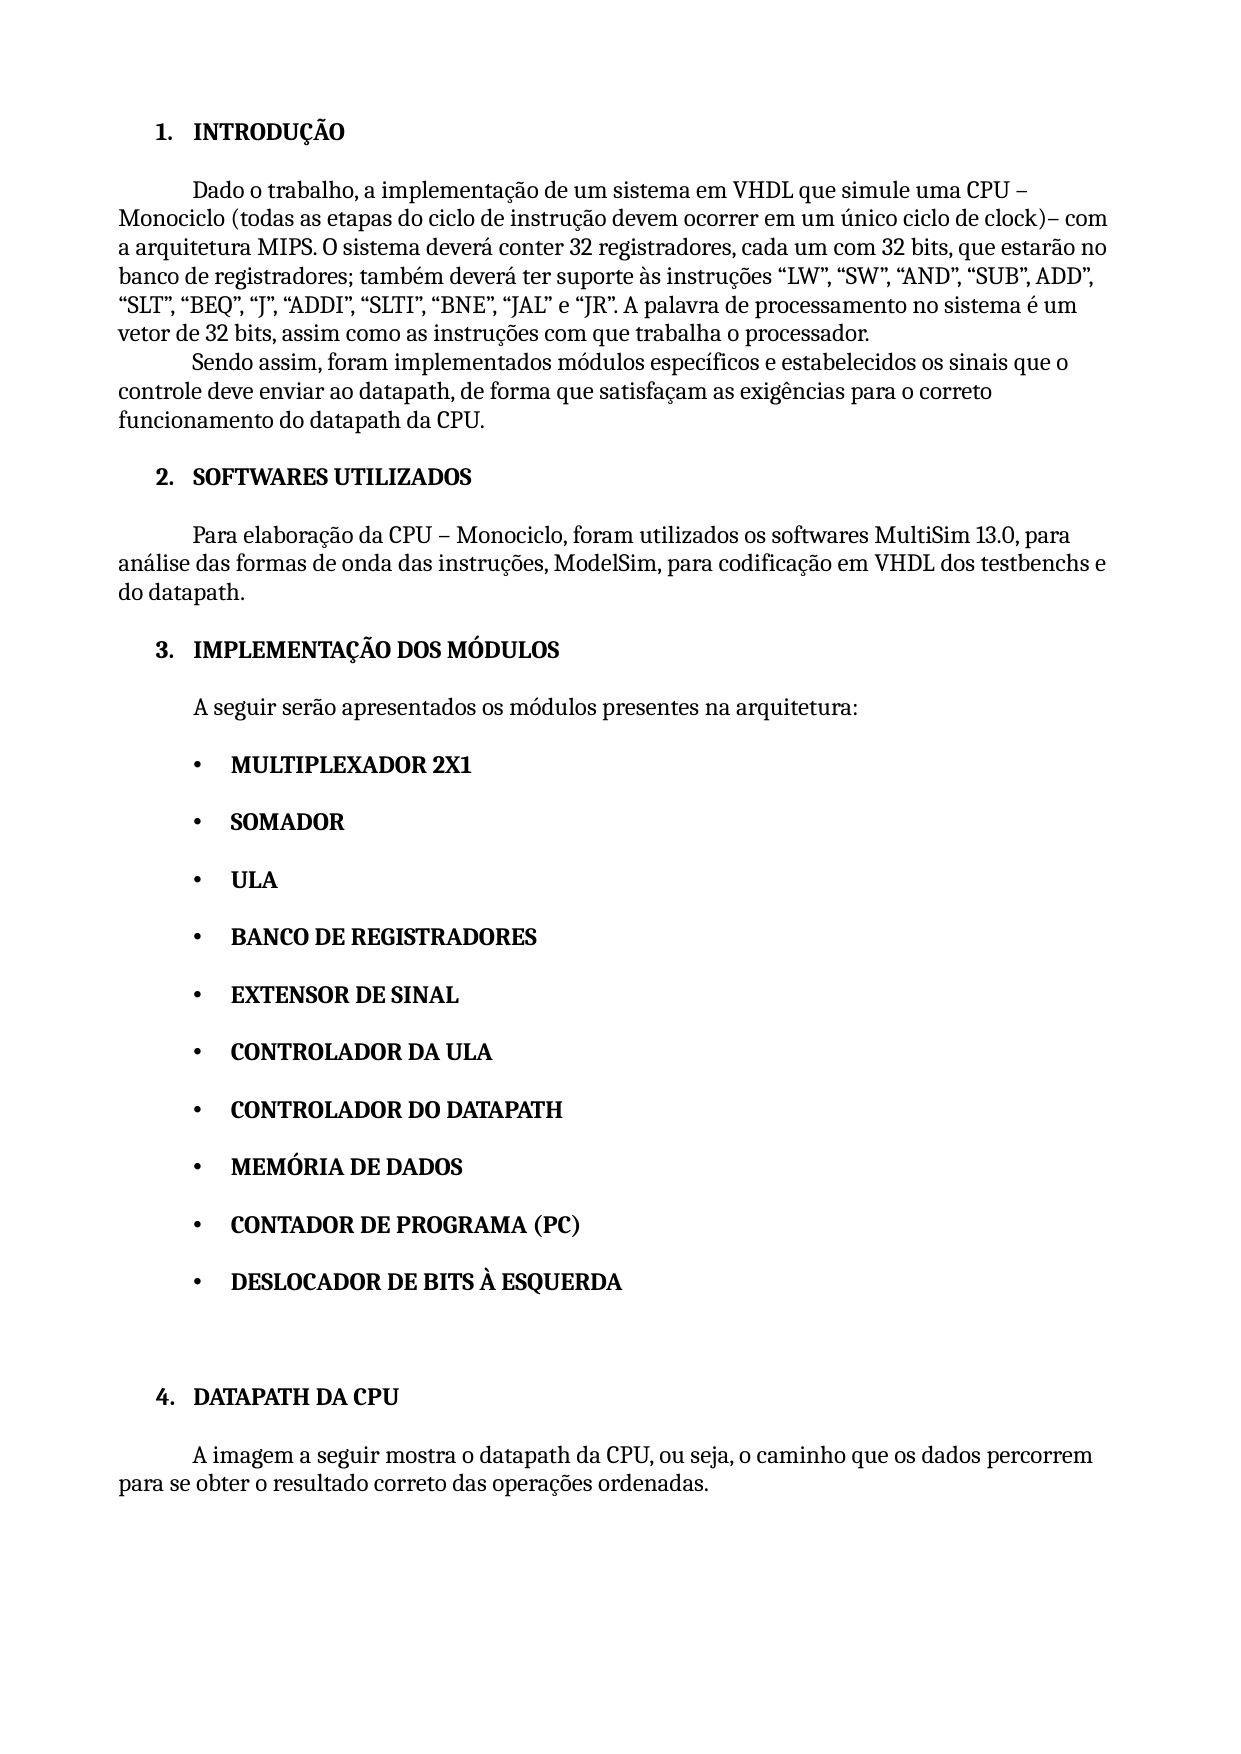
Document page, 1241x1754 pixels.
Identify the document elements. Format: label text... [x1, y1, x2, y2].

list MULTIPLEXADOR 2X1 [193, 751, 1122, 779]
list INTRODUÇÃO [156, 118, 1122, 147]
list SOFTWARES UTILIZADOS [156, 463, 1122, 492]
text Dado o trabalho, a implementação de um sistema em VHDL que simule uma CPU – Monociclo (todas as etapas do ciclo de instrução devem ocorrer em um único ciclo de clock)– com a arquitetura MIPS. O sistema deverá conter 32 registradores, cada um com 32 bits, que estarão no banco de registradores; também deverá ter suporte às instruções “LW”, “SW”, “AND”, “SUB”, ADD”, “SLT”, “BEQ”, “J”, “ADDI”, “SLTI”, “BNE”, “JAL” e “JR”. A palavra de processamento no sistema é um vetor de 32 bits, assim como as instruções com que trabalha o processador. [118, 176, 1122, 348]
list EXTENSOR DE SINAL [193, 981, 1122, 1009]
list DESLOCADOR DE BITS À ESQUERDA [193, 1268, 1122, 1297]
list CONTROLADOR DA ULA [193, 1038, 1122, 1067]
list BANCO DE REGISTRADORES [193, 923, 1122, 952]
list A seguir serão apresentados os módulos presentes na arquitetura: [156, 693, 1122, 722]
list ULA [193, 866, 1122, 894]
text Sendo assim, foram implementados módulos específicos e estabelecidos os sinais que o controle deve enviar ao datapath, de forma que satisfaçam as exigências para o correto funcionamento do datapath da CPU. [118, 348, 1122, 434]
list CONTADOR DE PROGRAMA (PC) [193, 1211, 1122, 1239]
list SOMADOR [193, 808, 1122, 837]
list CONTROLADOR DO DATAPATH [193, 1096, 1122, 1124]
list IMPLEMENTAÇÃO DOS MÓDULOS [156, 636, 1122, 664]
text A imagem a seguir mostra o datapath da CPU, ou seja, o caminho que os dados percorrem para se obter o resultado correto das operações ordenadas. [118, 1441, 1122, 1498]
text Para elaboração da CPU – Monociclo, foram utilizados os softwares MultiSim 13.0, para análise das formas de onda das instruções, ModelSim, para codificação em VHDL dos testbenchs e do datapath. [118, 521, 1122, 607]
list MEMÓRIA DE DADOS [193, 1153, 1122, 1182]
list DATAPATH DA CPU [156, 1383, 1122, 1412]
